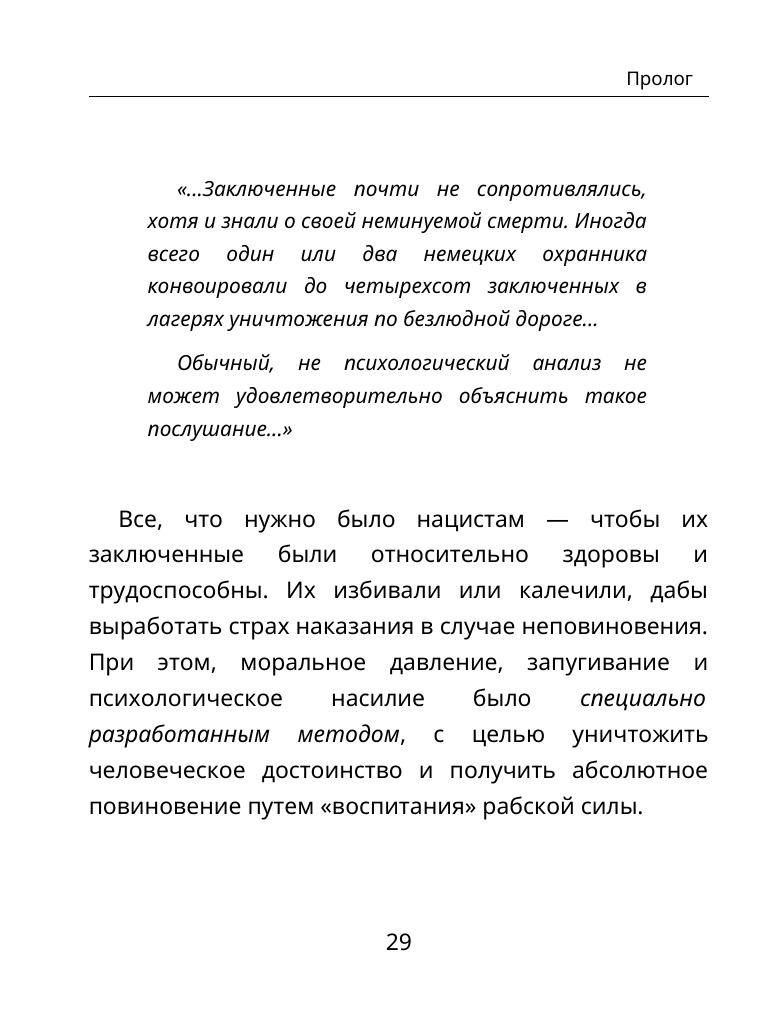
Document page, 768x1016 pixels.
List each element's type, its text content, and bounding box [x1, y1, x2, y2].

text Все, что нужно было нацистам — чтобы их заключенные были относительно здоровы и трудоспособны. Их избивали или калечили, дабы выработать страх наказания в случае неповиновения. При этом, моральное давление, запугивание и психологическое насилие было специально разработанным методом, с целью уничтожить человеческое достоинство и получить абсолютное повиновение путем «воспитания» рабской силы. [88, 502, 709, 821]
text Обычный, не психологический анализ не может удовлетворительно объяснить такое послушание...» [147, 348, 650, 442]
text «...Заключенные почти не сопротивлялись, хотя и знали о своей неминуемой смерти. Иногда всего один или два немецких охранника конвоировали до четырехсот заключенных в лагерях уничтожения по безлюдной дороге... [147, 174, 650, 333]
